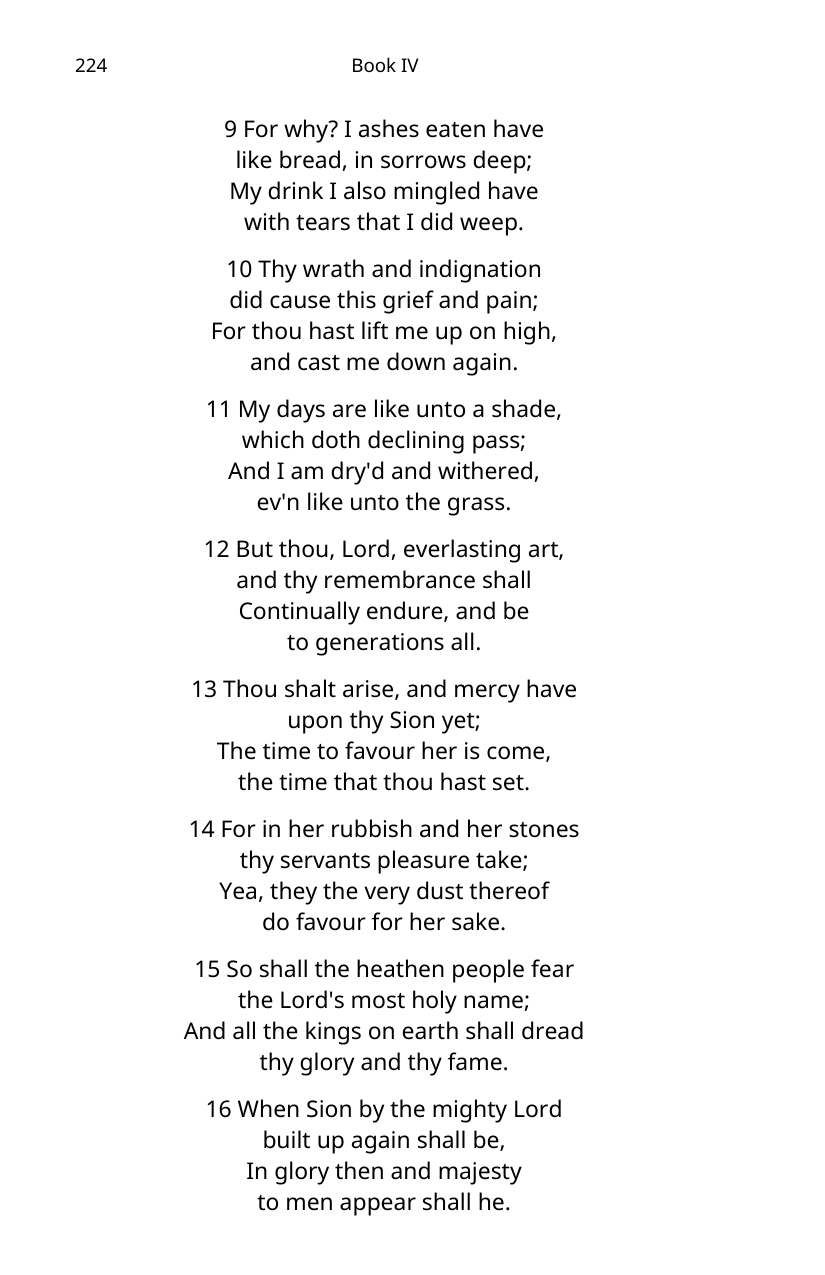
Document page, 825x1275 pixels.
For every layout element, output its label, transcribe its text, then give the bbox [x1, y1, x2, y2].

text 10 Thy wrath and indignation did cause this grief and pain; For thou hast lift me up on high, and cast me down again. [75, 252, 693, 377]
text 15 So shall the heathen people fear the Lord's most holy name; And all the kings on earth shall dread thy glory and thy fame. [75, 952, 693, 1077]
text 13 Thou shalt arise, and mercy have upon thy Sion yet; The time to favour her is come, the time that thou hast set. [75, 672, 693, 797]
text 14 For in her rubbish and her stones thy servants pleasure take; Yea, they the very dust thereof do favour for her sake. [75, 812, 693, 937]
text 11 My days are like unto a shade, which doth declining pass; And I am dry'd and withered, ev'n like unto the grass. [75, 392, 693, 517]
text 12 But thou, Lord, everlasting art, and thy remembrance shall Continually endure, and be to generations all. [75, 532, 693, 657]
text 9 For why? I ashes eaten have like bread, in sorrows deep; My drink I also mingled have with tears that I did weep. [75, 112, 693, 237]
text 16 When Sion by the mighty Lord built up again shall be, In glory then and majesty to men appear shall he. [75, 1092, 693, 1217]
